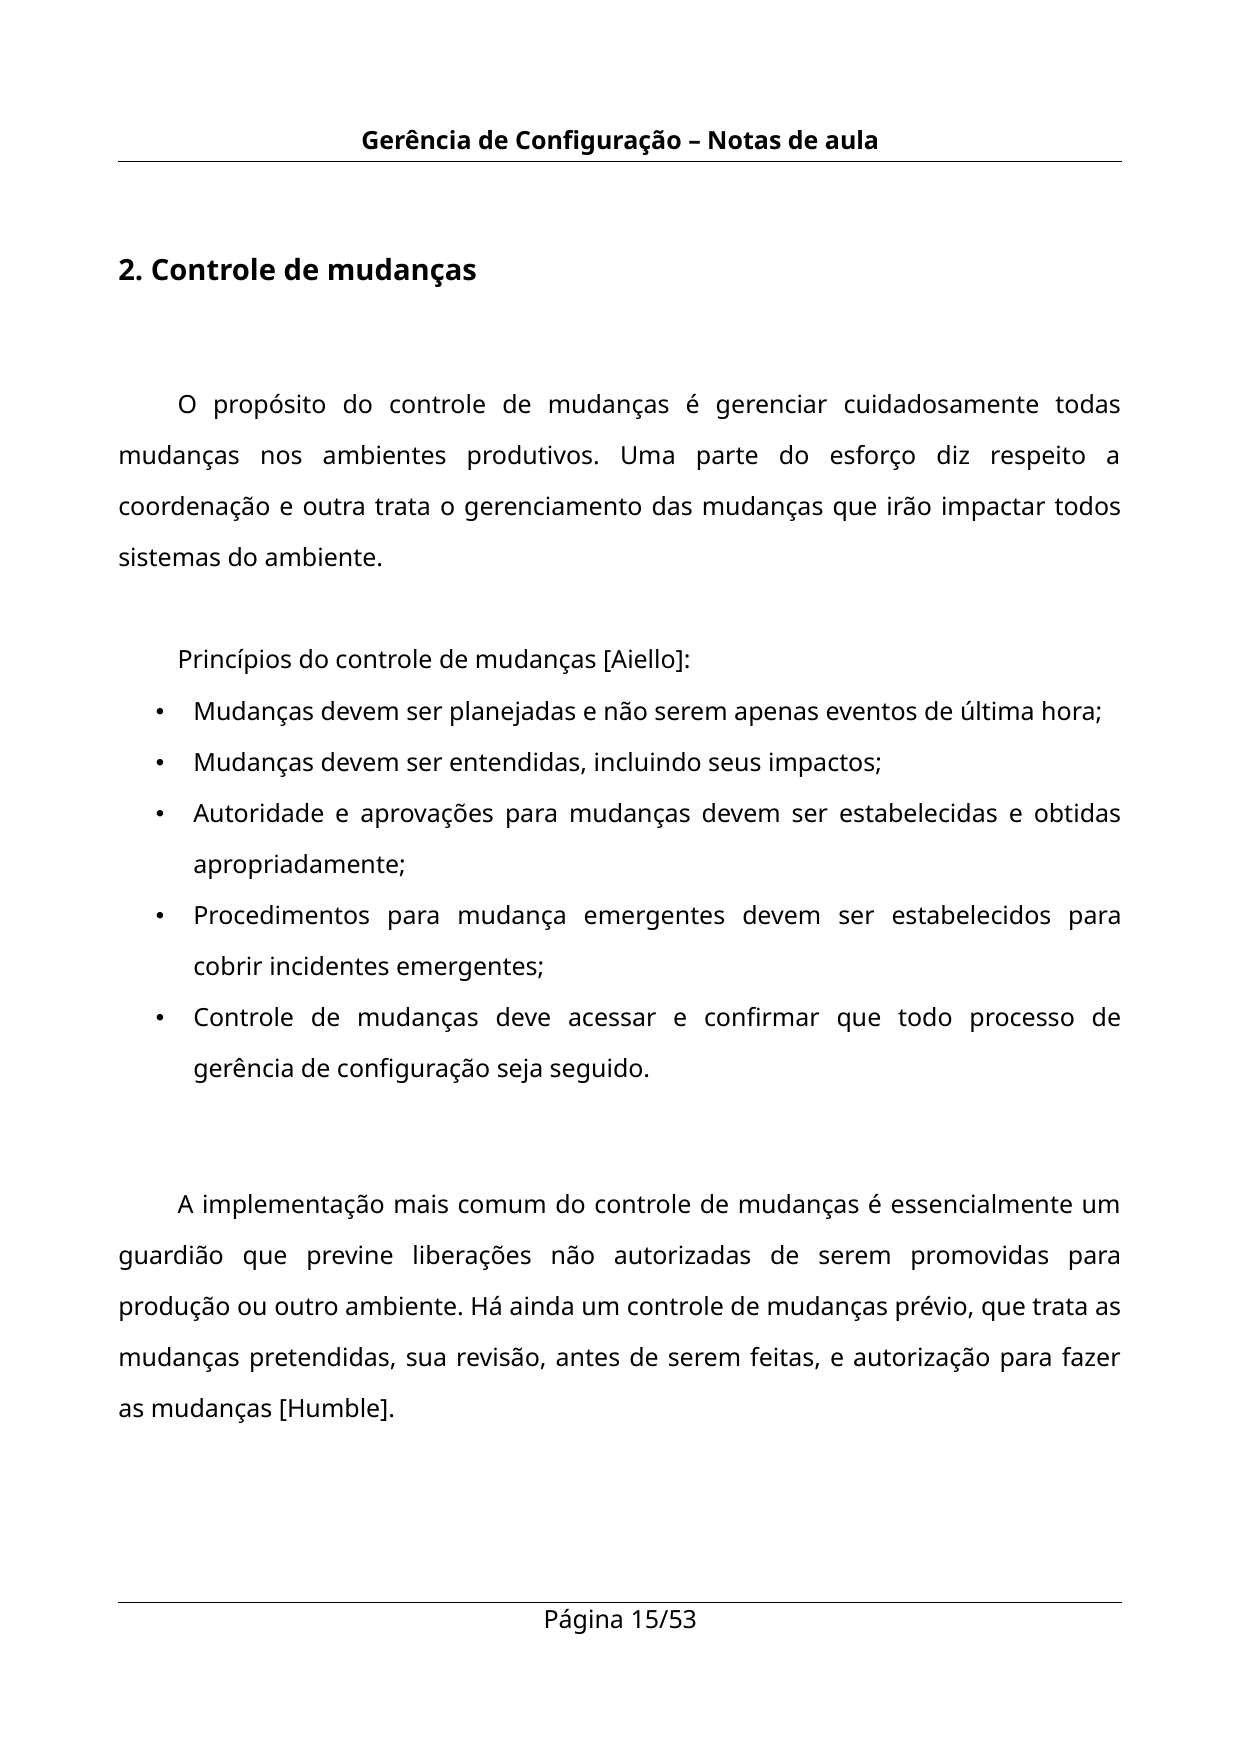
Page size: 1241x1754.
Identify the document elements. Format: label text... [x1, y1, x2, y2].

text Princípios do controle de mudanças [Aiello]: [118, 642, 1122, 676]
text O propósito do controle de mudanças é gerenciar cuidadosamente todas mudanças nos ambientes produtivos. Uma parte do esforço diz respeito a coordenação e outra trata o gerenciamento das mudanças que irão impactar todos sistemas do ambiente. [118, 387, 1122, 574]
list Mudanças devem ser planejadas e não serem apenas eventos de última hora; [156, 693, 1122, 727]
subtitle 2. Controle de mudanças [118, 249, 1122, 289]
list Controle de mudanças deve acessar e confirmar que todo processo de gerência de configuração seja seguido. [156, 999, 1122, 1084]
text A implementação mais comum do controle de mudanças é essencialmente um guardião que previne liberações não autorizadas de serem promovidas para produção ou outro ambiente. Há ainda um controle de mudanças prévio, que trata as mudanças pretendidas, sua revisão, antes de serem feitas, e autorização para fazer as mudanças [Humble]. [118, 1187, 1122, 1425]
list Procedimentos para mudança emergentes devem ser estabelecidos para cobrir incidentes emergentes; [156, 897, 1122, 982]
list Mudanças devem ser entendidas, incluindo seus impactos; [156, 744, 1122, 778]
list Autoridade e aprovações para mudanças devem ser estabelecidas e obtidas apropriadamente; [156, 795, 1122, 880]
